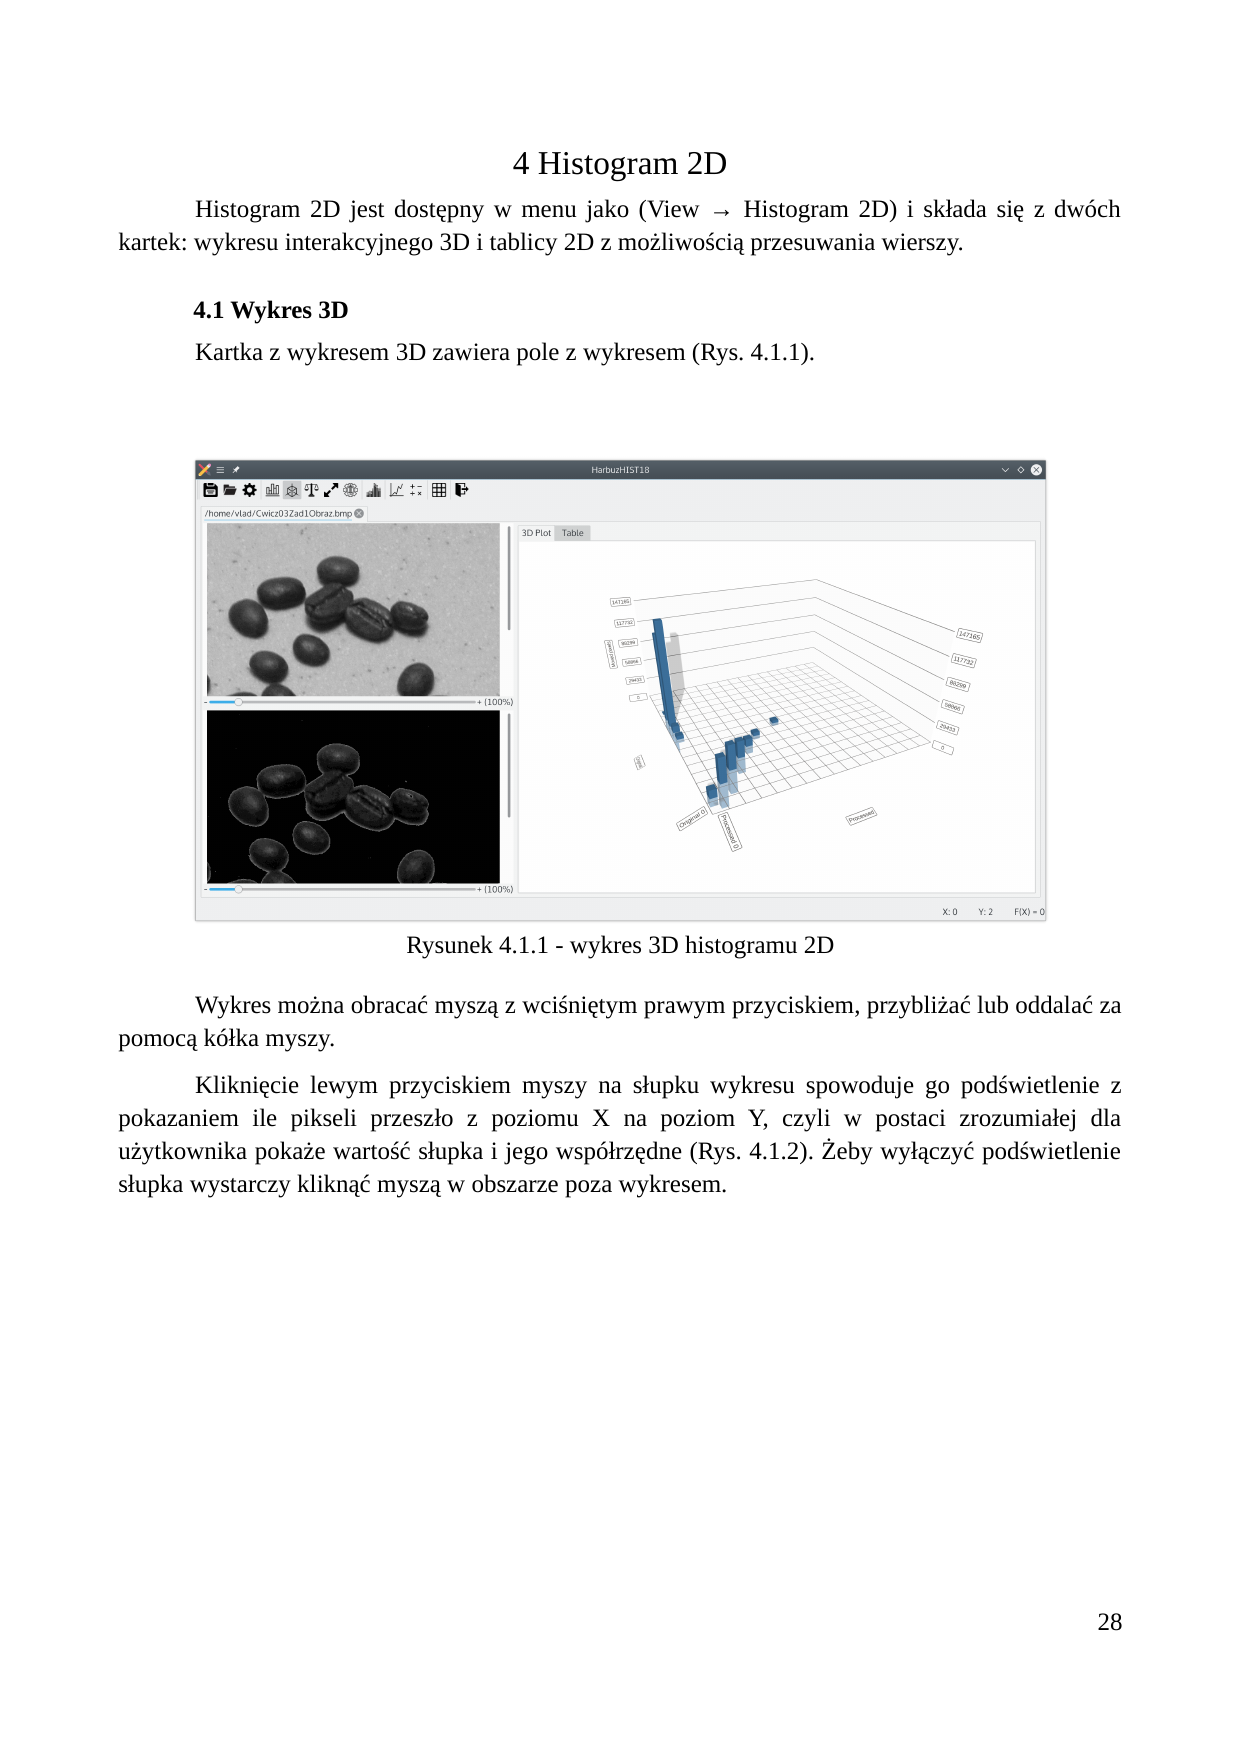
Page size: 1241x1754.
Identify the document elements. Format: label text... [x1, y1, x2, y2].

text Wykres można obracać myszą z wciśniętym prawym przyciskiem, przybliżać lub oddalać za pomocą kółka myszy. [118, 990, 1122, 1052]
text Rysunek 4.1.1 - wykres 3D histogramu 2D [191, 925, 1049, 959]
subtitle 4.1 Wykres 3D [118, 295, 1122, 324]
text Histogram 2D jest dostępny w menu jako (View → Histogram 2D) i składa się z dwóch kartek: wykresu interakcyjnego 3D i tablicy 2D z możliwością przesuwania wierszy. [118, 194, 1122, 256]
text Kartka z wykresem 3D zawiera pole z wykresem (Rys. 4.1.1). [118, 337, 1122, 365]
text Kliknięcie lewym przyciskiem myszy na słupku wykresu spowoduje go podświetlenie z pokazaniem ile pikseli przeszło z poziomu X na poziom Y, czyli w postaci zrozumiałej dla użytkownika pokaże wartość słupka i jego współrzędne (Rys. 4.1.2). Żeby wyłączyć podświetlenie słupka wystarczy kliknąć myszą w obszarze poza wykresem. [118, 1070, 1122, 1198]
picture [191, 456, 1049, 925]
subtitle 4 Histogram 2D [118, 143, 1122, 181]
